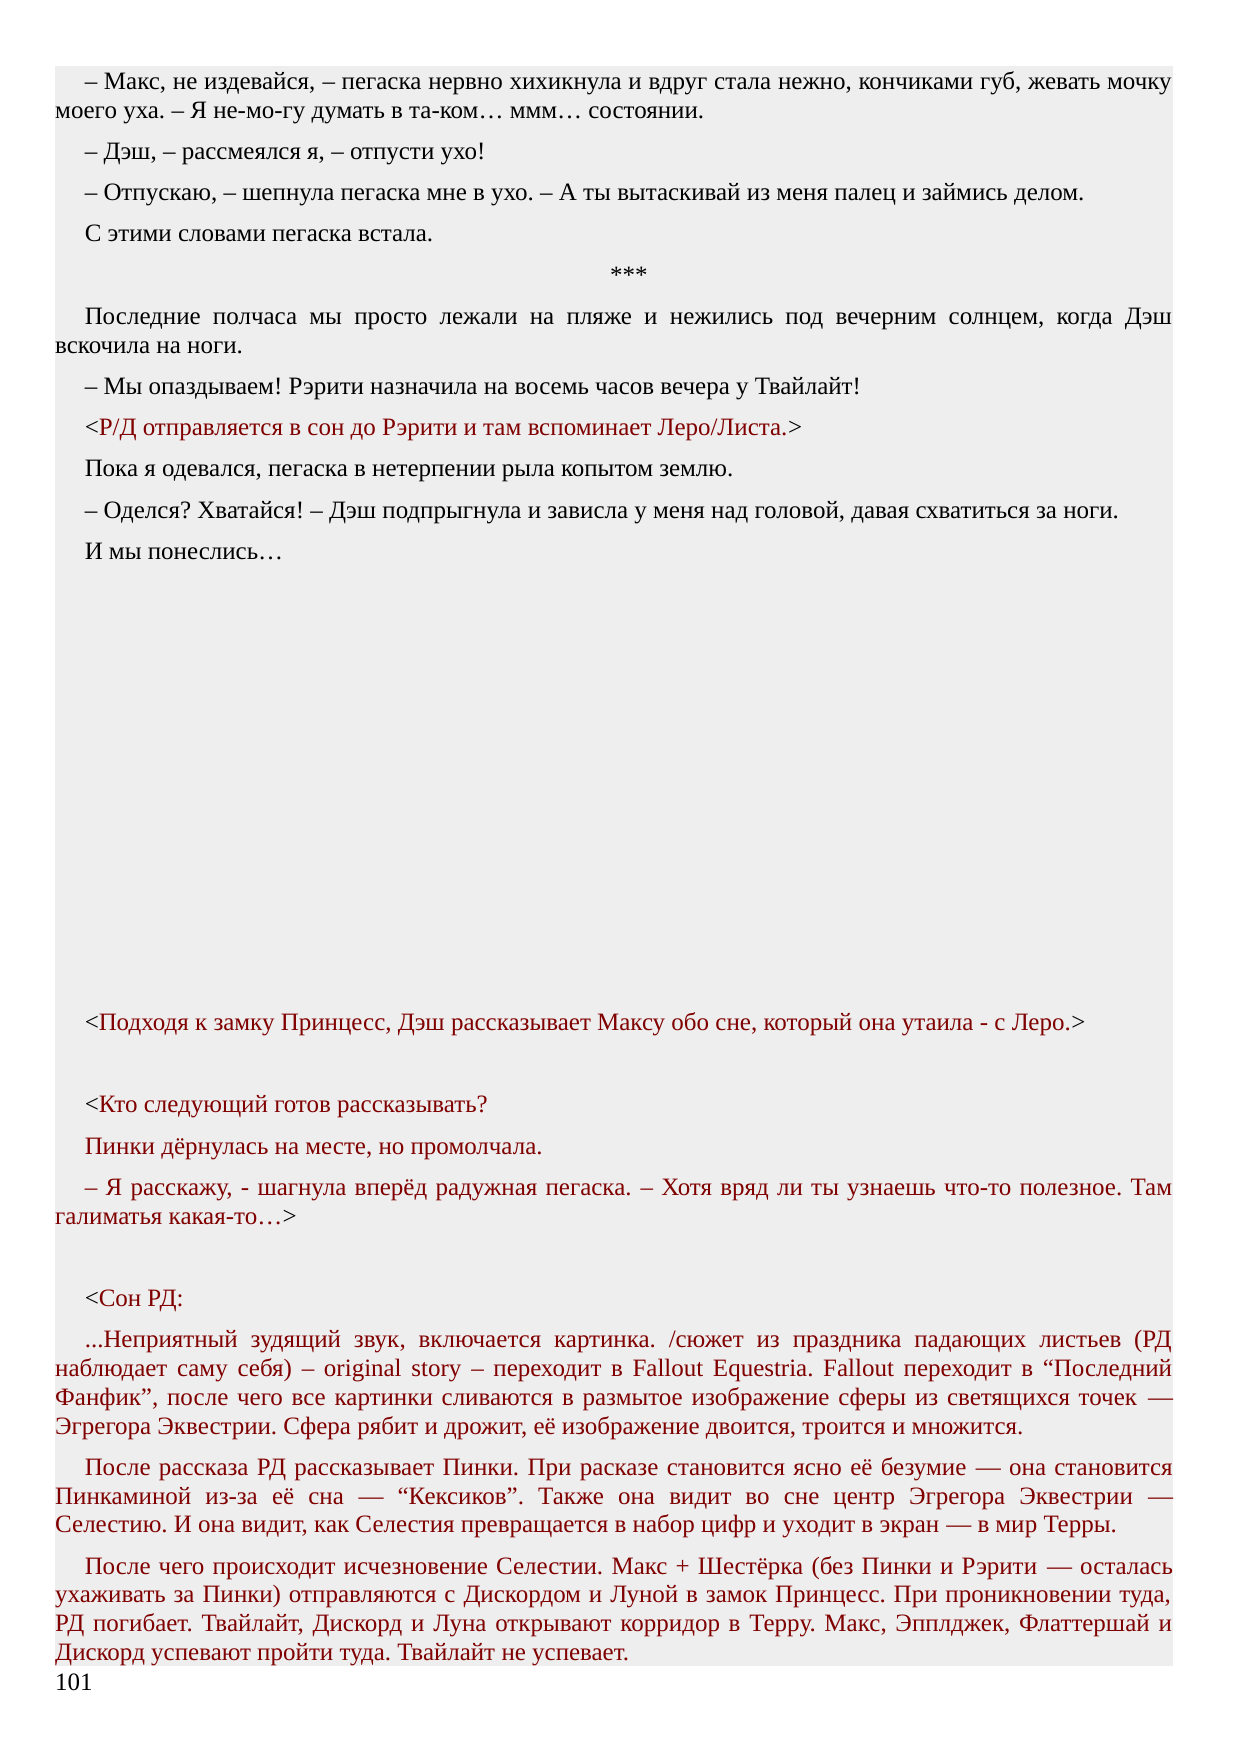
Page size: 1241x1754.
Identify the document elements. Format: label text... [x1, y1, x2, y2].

text – Мы опаздываем! Рэрити назначила на восемь часов вечера у Твайлайт! [55, 371, 1173, 400]
text – Я расскажу, - шагнула вперёд радужная пегаска. – Хотя вряд ли ты узнаешь что-то полезное. Там галиматья какая-то…> [55, 1172, 1173, 1229]
text <Сон РД: [55, 1283, 1173, 1312]
text <Подходя к замку Принцесс, Дэш рассказывает Максу обо сне, который она утаила - с Леро.> [55, 1007, 1173, 1036]
text – Дэш, – рассмеялся я, – отпусти ухо! [55, 136, 1173, 165]
text <Р/Д отправляется в сон до Рэрити и там вспоминает Леро/Листа.> [55, 412, 1173, 441]
text Пинки дёрнулась на месте, но промолчала. [55, 1131, 1173, 1159]
text – Отпускаю, – шепнула пегаска мне в ухо. – А ты вытаскивай из меня палец и займись делом. [55, 177, 1173, 206]
text С этими словами пегаска встала. [55, 218, 1173, 247]
text *** [55, 260, 1173, 288]
text – Макс, не издевайся, – пегаска нервно хихикнула и вдруг стала нежно, кончиками губ, жевать мочку моего уха. – Я не-мо-гу думать в та-ком… ммм… состоянии. [55, 66, 1173, 123]
text И мы понеслись… [55, 536, 1173, 565]
text После рассказа РД рассказывает Пинки. При расказе становится ясно её безумие — она становится Пинкаминой из-за её сна — “Кексиков”. Также она видит во сне центр Эгрегора Эквестрии — Селестию. И она видит, как Селестия превращается в набор цифр и уходит в экран — в мир Терры. [55, 1452, 1173, 1538]
text ...Неприятный зудящий звук, включается картинка. /сюжет из праздника падающих листьев (РД наблюдает саму себя) – original story – переходит в Fallout Equestria. Fallout переходит в “Последний Фанфик”, после чего все картинки сливаются в размытое изображение сферы из светящихся точек — Эгрегора Эквестрии. Сфера рябит и дрожит, её изображение двоится, троится и множится. [55, 1324, 1173, 1439]
text Пока я одевался, пегаска в нетерпении рыла копытом землю. [55, 453, 1173, 482]
text После чего происходит исчезновение Селестии. Макс + Шестёрка (без Пинки и Рэрити — осталась ухаживать за Пинки) отправляются с Дискордом и Луной в замок Принцесс. При проникновении туда, РД погибает. Твайлайт, Дискорд и Луна открывают корридор в Терру. Макс, Эпплджек, Флаттершай и Дискорд успевают пройти туда. Твайлайт не успевает. [55, 1551, 1173, 1666]
text – Оделся? Хватайся! – Дэш подпрыгнула и зависла у меня над головой, давая схватиться за ноги. [55, 495, 1173, 523]
text <Кто следующий готов рассказывать? [55, 1089, 1173, 1118]
text Последние полчаса мы просто лежали на пляже и нежились под вечерним солнцем, когда Дэш вскочила на ноги. [55, 301, 1173, 358]
